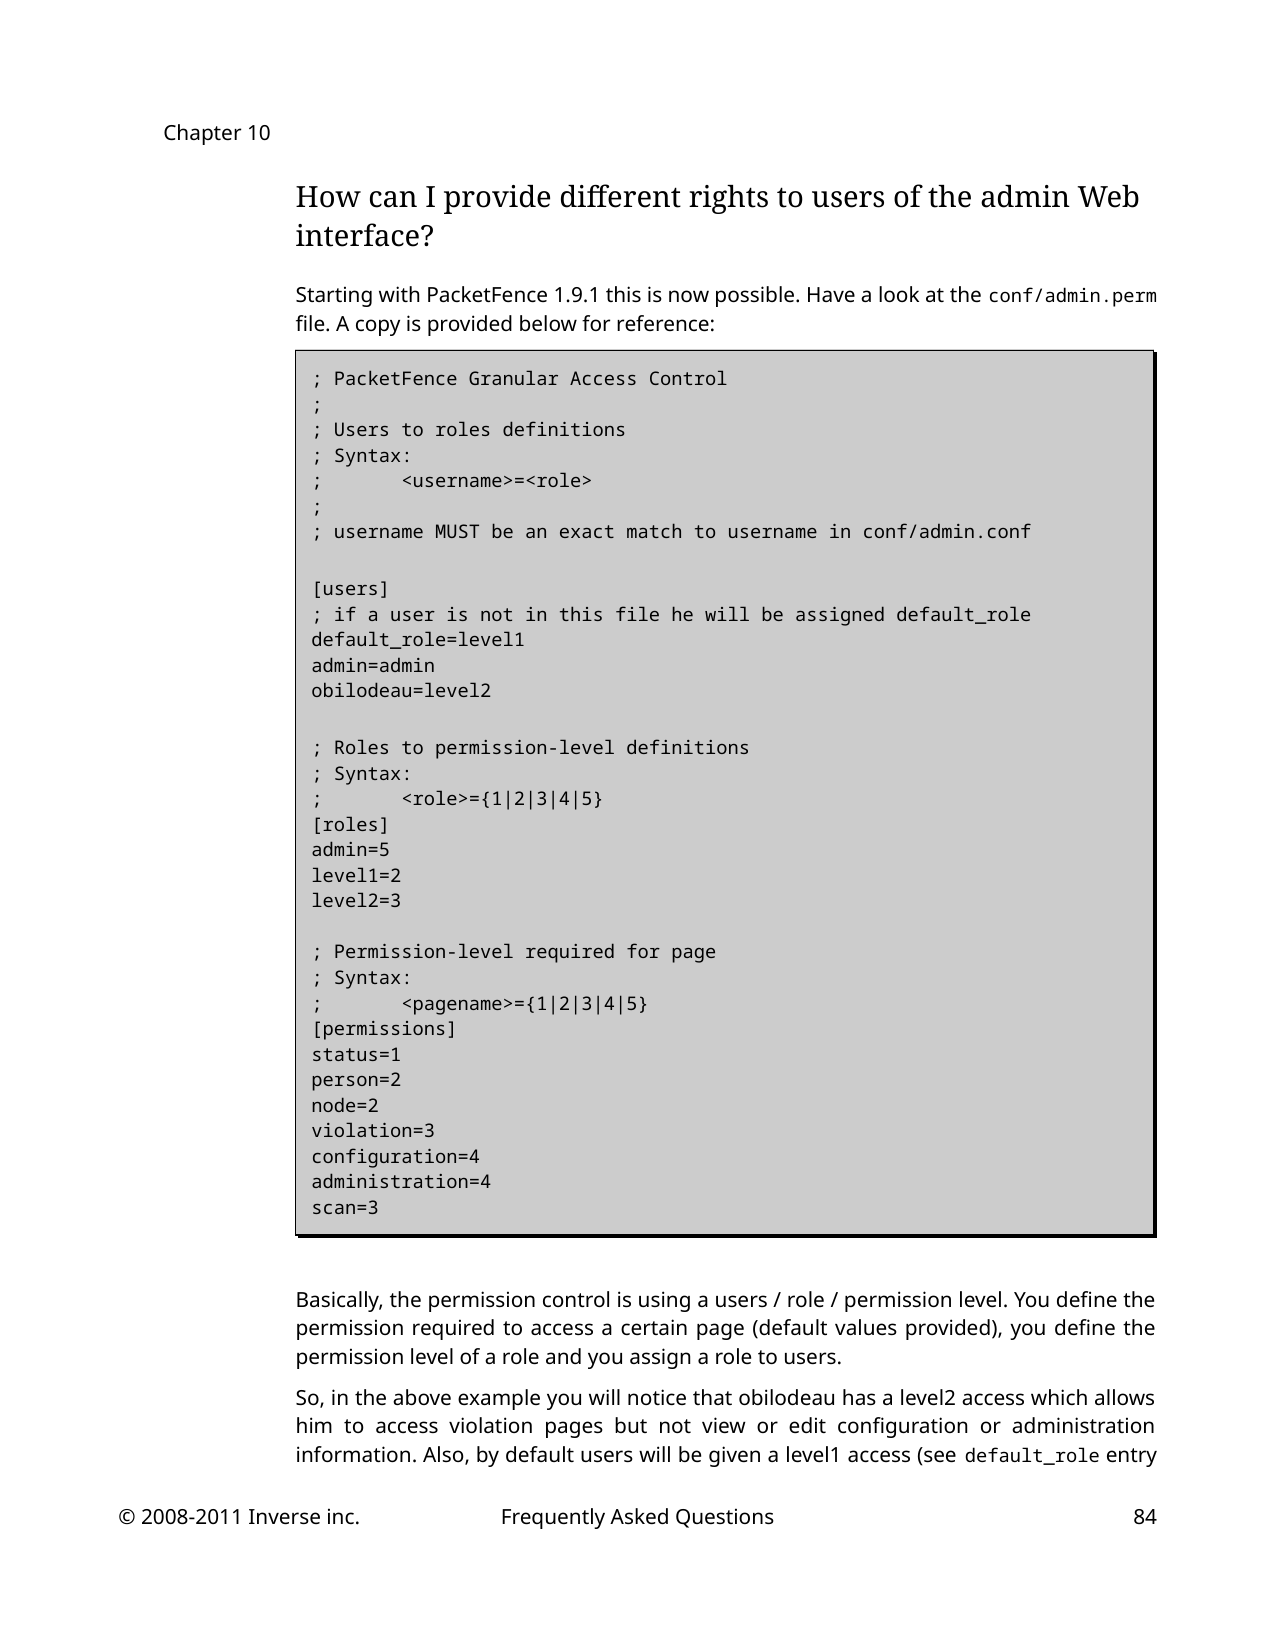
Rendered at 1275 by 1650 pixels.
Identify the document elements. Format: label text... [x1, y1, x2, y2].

subtitle How can I provide different rights to users of the admin Web interface? [295, 176, 1157, 255]
text Starting with PacketFence 1.9.1 this is now possible. Have a look at the conf/admin.perm file. A copy is provided below for reference: [295, 280, 1157, 337]
text So, in the above example you will notice that obilodeau has a level2 access which allows him to access violation pages but not view or edit configuration or administration information. Also, by default users will be given a level1 access (see default_role entry [295, 1383, 1157, 1468]
text ; Roles to permission-level definitions ; Syntax: ; <role>={1|2|3|4|5} [roles] admin=5 level1=2 level2=3 ; Permission-level required for page ; Syntax: ; <pagename>={1|2|3|4|5} [permissions] status=1 person=2 node=2 violation=3 configuration=4 administration=4 scan=3 [296, 693, 1153, 1234]
text [users] ; if a user is not in this file he will be assigned default_role default_role=level1 admin=admin obilodeau=level2 [296, 534, 1153, 693]
text ; PacketFence Granular Access Control ; ; Users to roles definitions ; Syntax: ; <username>=<role> ; ; username MUST be an exact match to username in conf/admin.conf [296, 351, 1153, 534]
text Basically, the permission control is using a users / role / permission level. You define the permission required to access a certain page (default values provided), you define the permission level of a role and you assign a role to users. [295, 1285, 1157, 1370]
